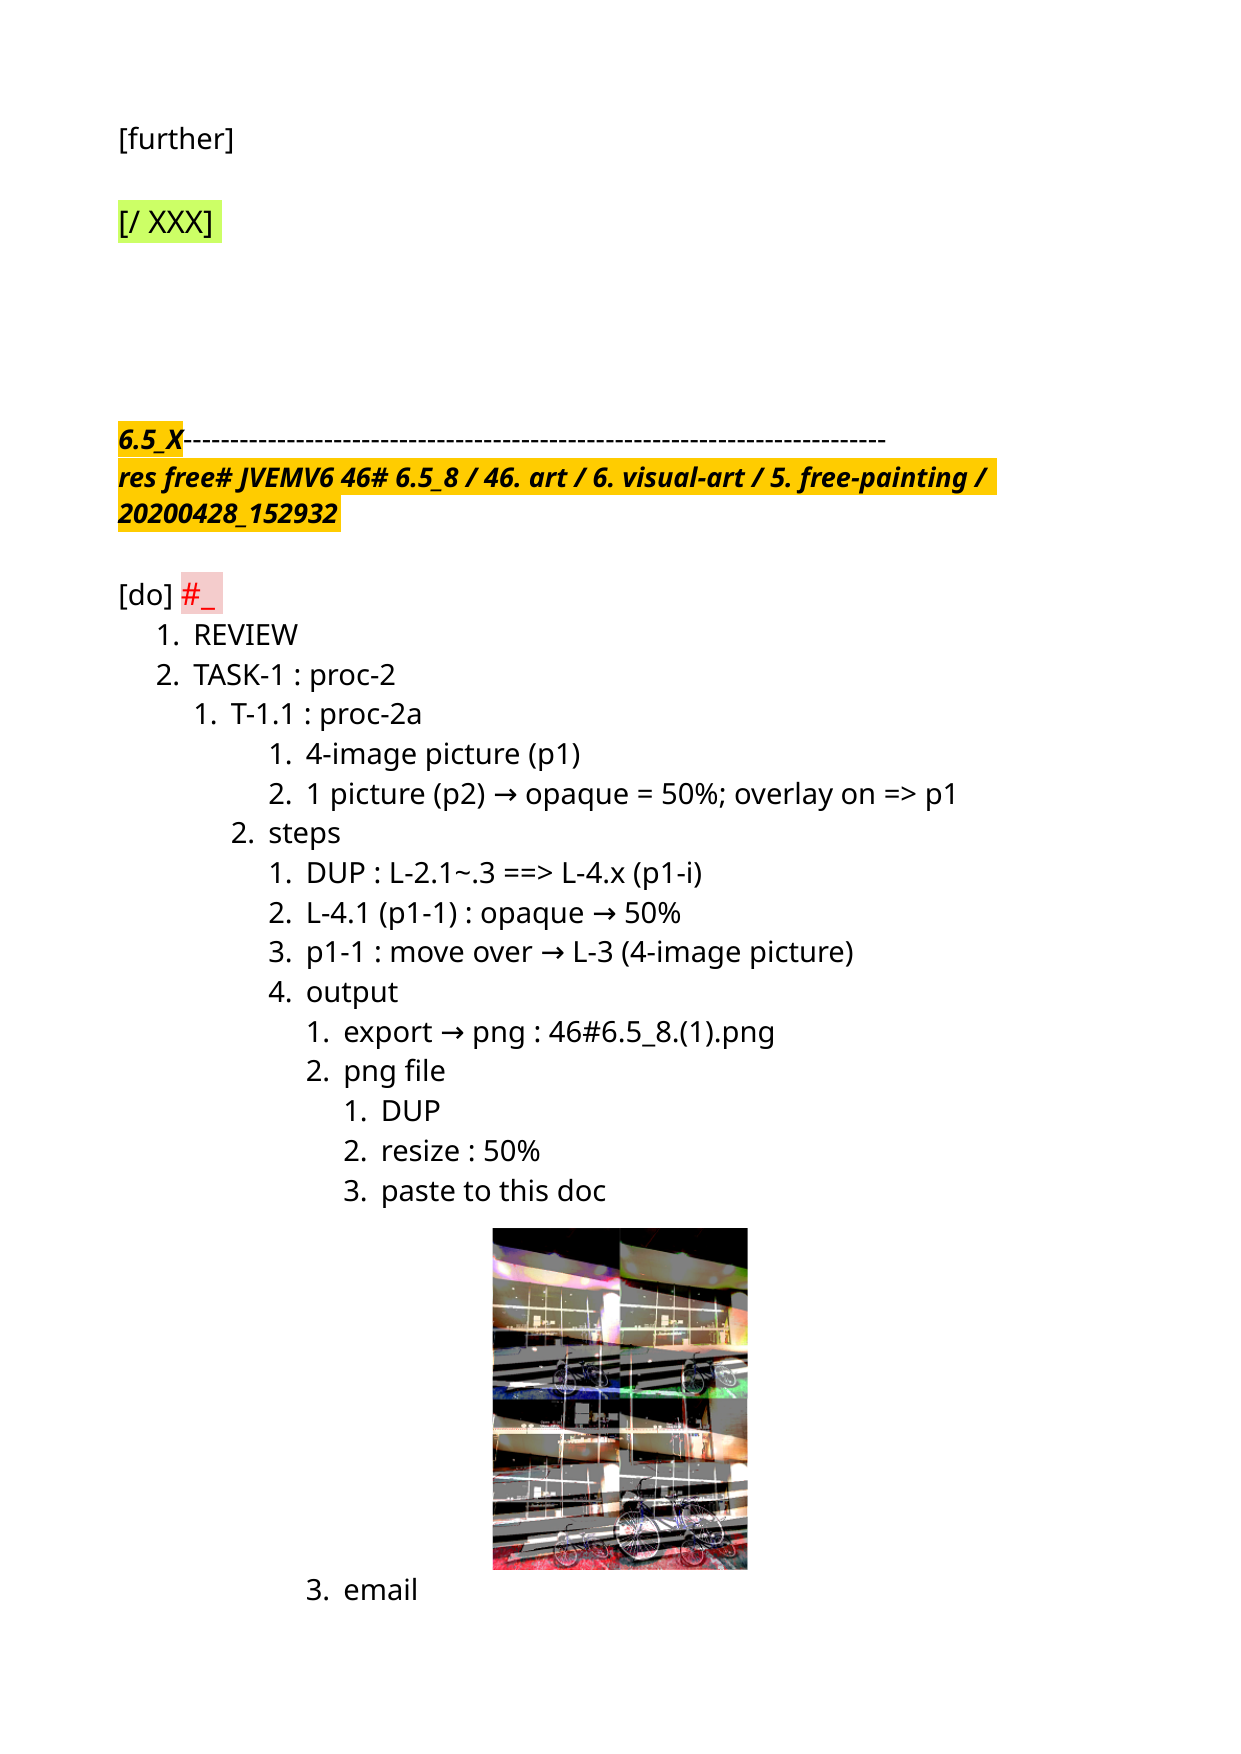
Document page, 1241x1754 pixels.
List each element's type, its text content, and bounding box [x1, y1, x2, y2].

list p1-1 : move over → L-3 (4-image picture) [268, 932, 1122, 971]
list steps [231, 813, 1122, 852]
list 4-image picture (p1) [268, 733, 1122, 773]
list L-4.1 (p1-1) : opaque → 50% [268, 892, 1122, 932]
list export → png : 46#6.5_8.(1).png [306, 1011, 1122, 1051]
list paste to this doc [343, 1170, 1122, 1209]
list png file [306, 1051, 1122, 1090]
list DUP : L-2.1~.3 ==> L-4.x (p1-i) [268, 852, 1122, 892]
list REVIEW [156, 614, 1122, 654]
text [do] #_ [118, 572, 1122, 614]
text res free# JVEMV6 46# 6.5_8 / 46. art / 6. visual-art / 5. free-painting / 20200428_152932 [118, 458, 1122, 532]
text 6.5_X--------------------------------------------------------------------------- [118, 418, 1122, 458]
list DUP [343, 1090, 1122, 1130]
text [/ XXX] [118, 158, 1122, 243]
list T-1.1 : proc-2a [193, 693, 1122, 733]
list TASK-1 : proc-2 [156, 654, 1122, 693]
list 1 picture (p2) → opaque = 50%; overlay on => p1 [268, 773, 1122, 813]
list email [306, 1209, 1122, 1609]
list resize : 50% [343, 1130, 1122, 1170]
picture [492, 1228, 748, 1570]
text [further] [118, 118, 1122, 158]
list output [268, 971, 1122, 1011]
